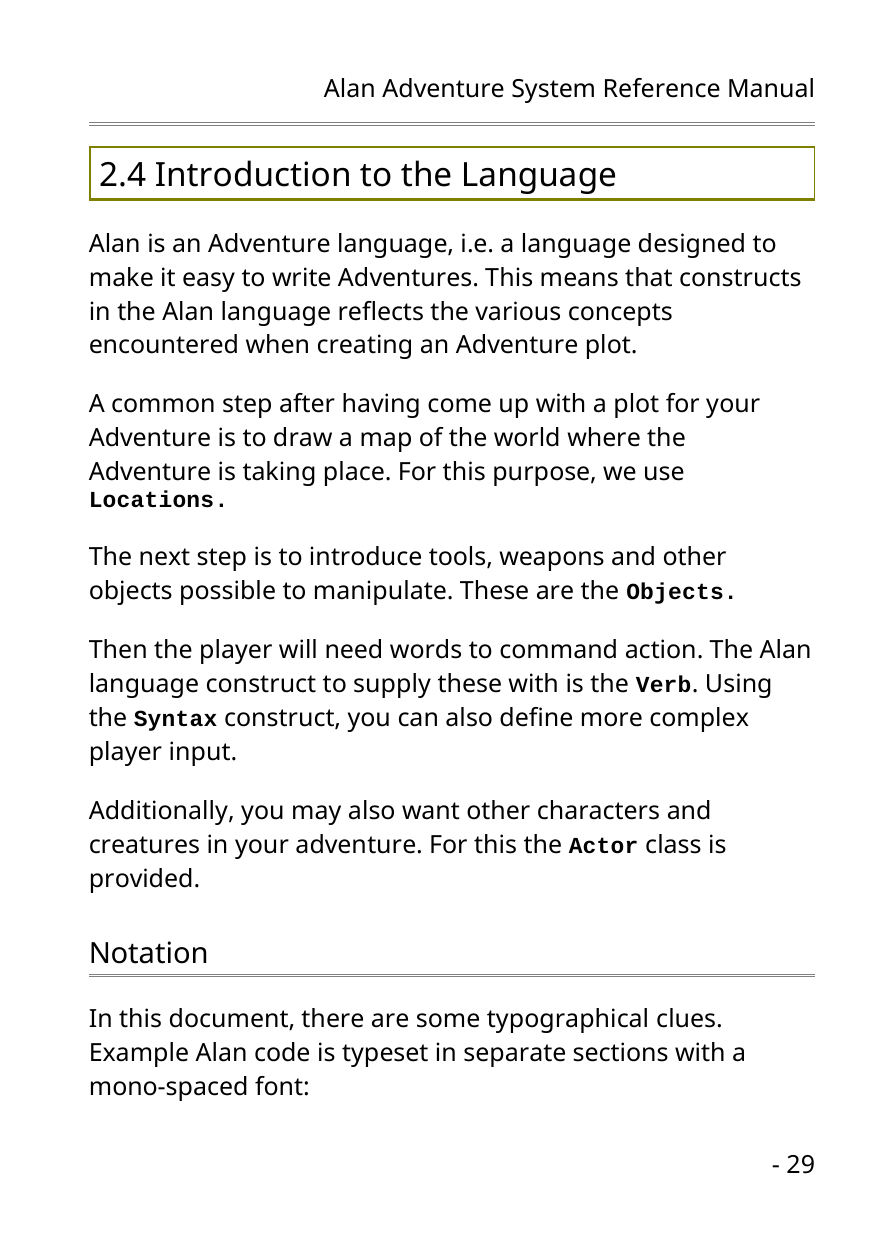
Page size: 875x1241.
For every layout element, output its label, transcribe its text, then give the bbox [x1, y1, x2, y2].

subtitle Notation [88, 932, 815, 976]
text Then the player will need words to command action. The Alan language con­struct to supply these with is the Verb. Using the Syntax construct, you can also define more complex player input. [88, 632, 815, 768]
subtitle Introduction to the Language [91, 148, 814, 198]
text Alan is an Adventure language, i.e. a language designed to make it easy to write Adventures. This means that constructs in the Alan language reflects the various concepts encountered when creating an Adventure plot. [88, 226, 815, 361]
text A common step after having come up with a plot for your Adventure is to draw a map of the world where the Adventure is taking place. For this purpose, we use Locations. [88, 386, 815, 514]
text Additionally, you may also want other characters and creatures in your adven­ture. For this the Actor class is provided. [88, 793, 815, 895]
text In this document, there are some typographical clues. Example Alan code is typeset in separate sections with a mono-spaced font: [88, 1001, 815, 1103]
text The next step is to introduce tools, weapons and other objects possible to manipulate. These are the Objects. [88, 539, 815, 607]
